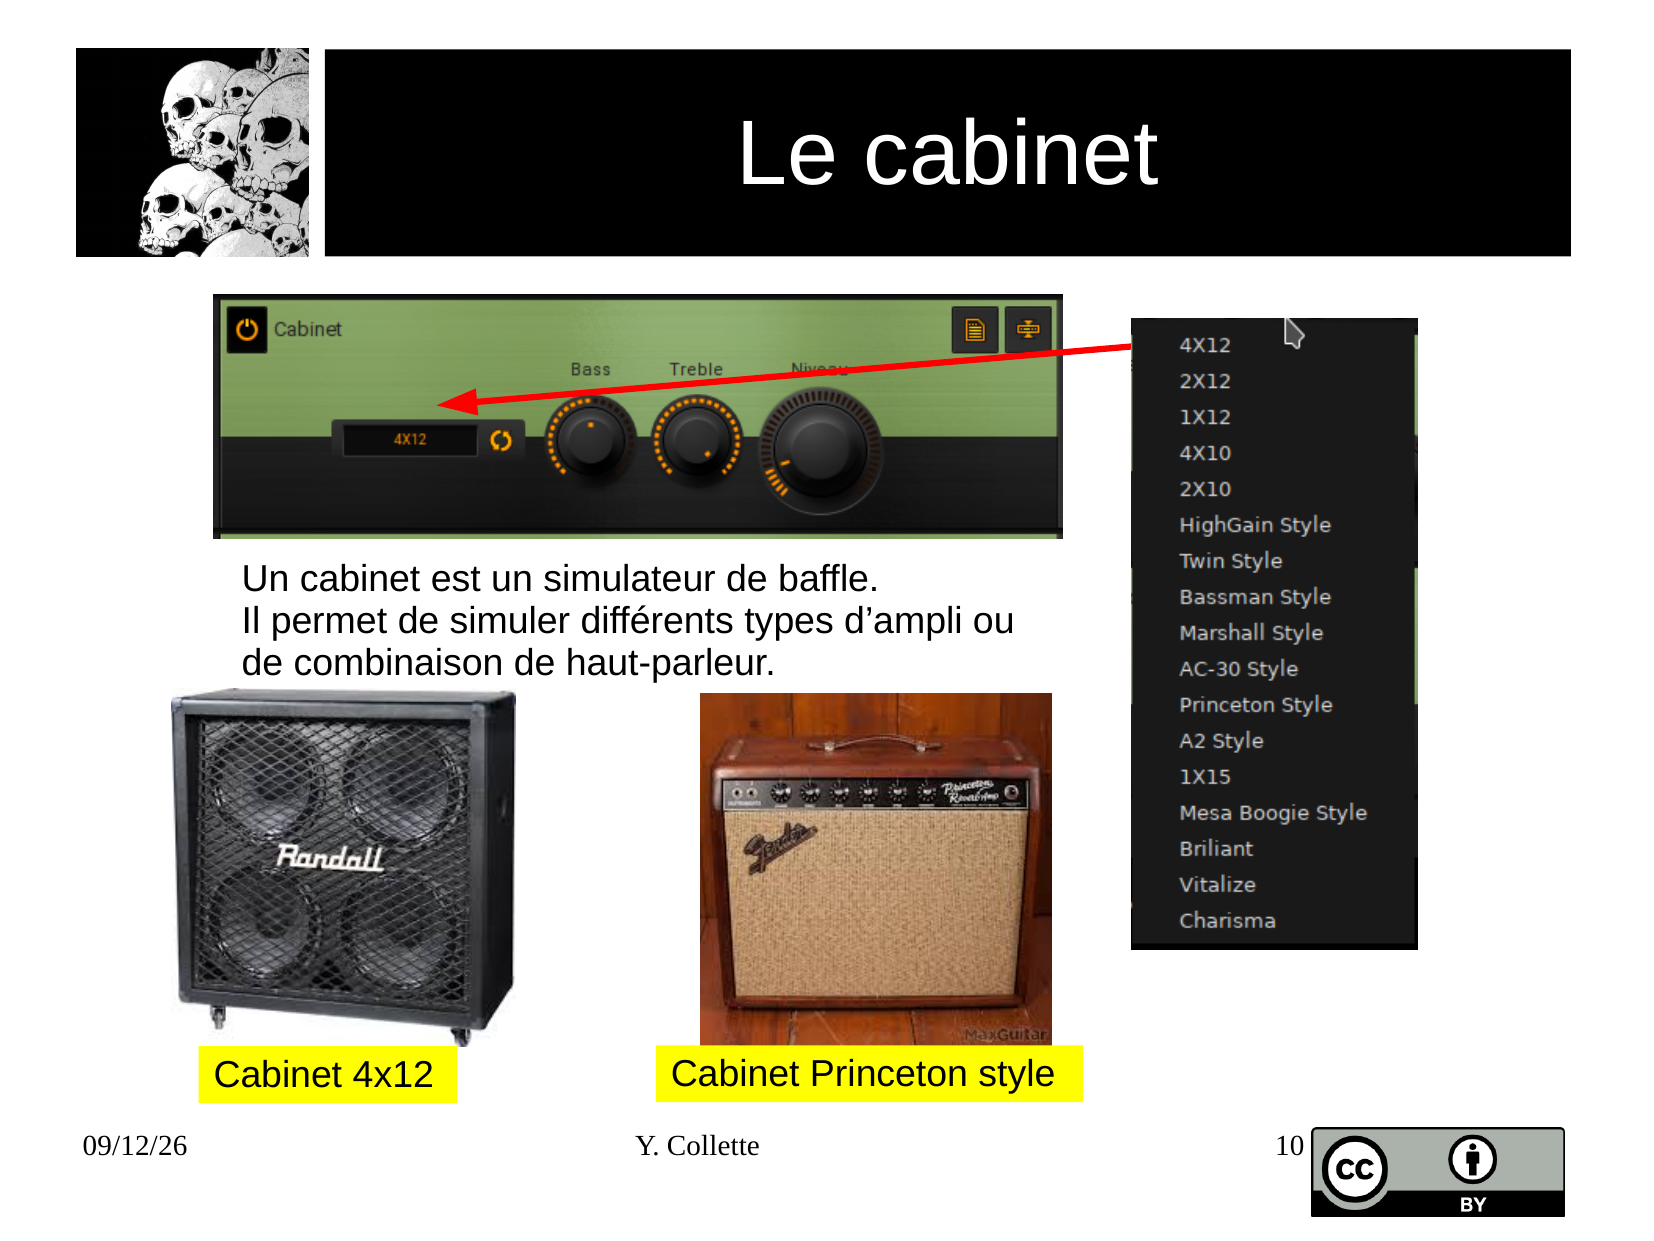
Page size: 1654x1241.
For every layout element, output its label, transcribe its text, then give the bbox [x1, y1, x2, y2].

picture [1311, 1127, 1565, 1217]
picture [76, 48, 309, 257]
title Le cabinet [324, 49, 1571, 257]
text_box Cabinet 4x12 [198, 1046, 457, 1104]
picture [700, 693, 1052, 1045]
text_box Un cabinet est un simulateur de baffle. Il permet de simuler différents types d’ampli ou de combinaison de haut-parleur. [226, 550, 1052, 692]
picture [1131, 318, 1418, 950]
picture [213, 294, 1063, 539]
text_box Cabinet Princeton style [656, 1045, 1084, 1103]
picture [171, 688, 516, 1047]
